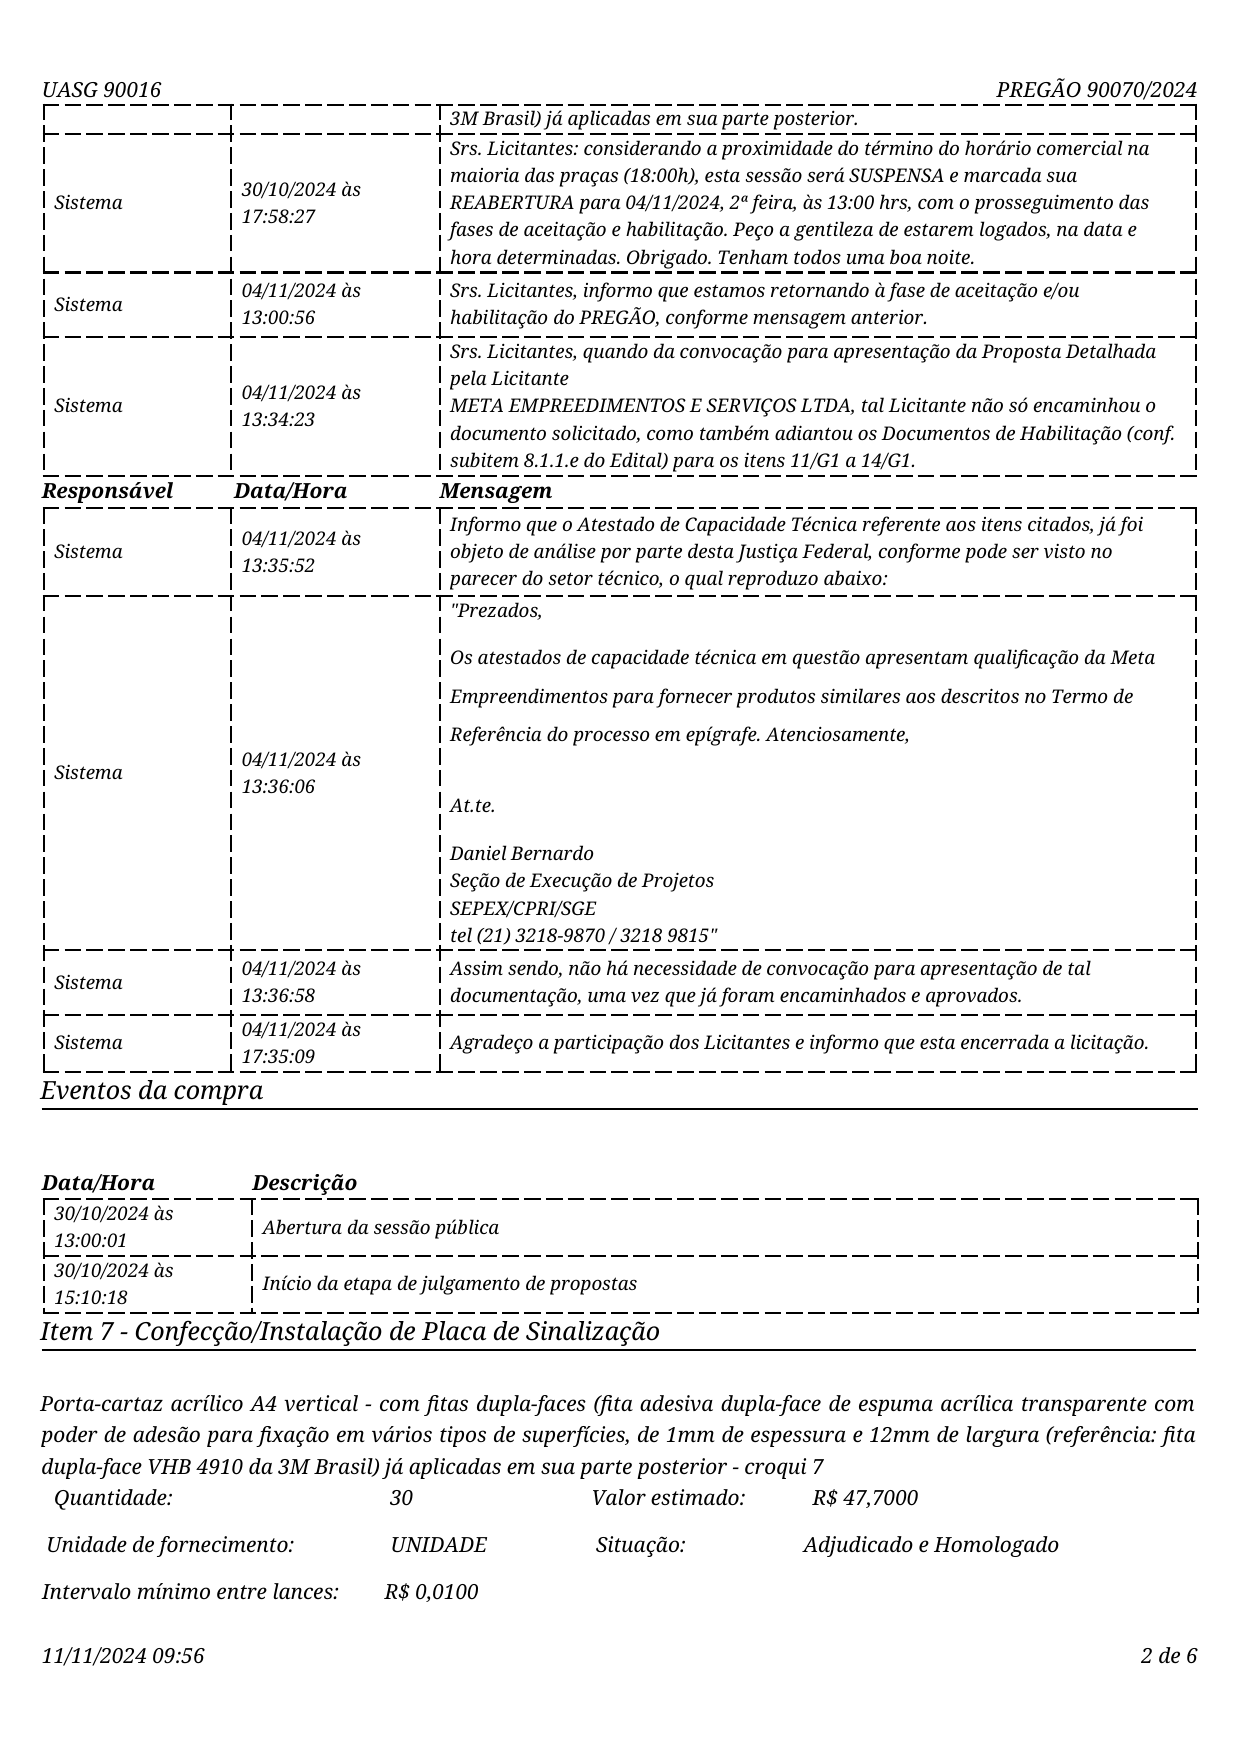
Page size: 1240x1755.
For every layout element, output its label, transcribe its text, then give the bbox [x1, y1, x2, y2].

table_cell Sistema [44, 949, 231, 1014]
table_cell [44, 104, 231, 133]
table_cell 30/10/2024 às 15:10:18 [44, 1255, 252, 1312]
text Eventos da compra [40, 1073, 1200, 1107]
table_cell 04/11/2024 às 13:36:06 [231, 595, 439, 949]
table_header Abertura da sessão pública [252, 1198, 1198, 1255]
table_cell Sistema [44, 1014, 231, 1071]
text Intervalo mínimo entre lances: R$ 0,0100 [42, 1577, 1200, 1606]
table_cell [231, 104, 439, 133]
table_cell Início da etapa de julgamento de propostas [252, 1255, 1198, 1312]
table_cell 04/11/2024 às 13:36:58 [231, 949, 439, 1014]
text Quantidade: 30 Valor estimado: R$ 47,7000 [42, 1483, 1200, 1512]
table_header 04/11/2024 às 13:35:52 [231, 507, 439, 595]
table_cell 3M Brasil) já aplicadas em sua parte posterior. [440, 104, 1196, 133]
text Responsável Data/Hora Mensagem [42, 477, 1200, 505]
table_cell Sistema [44, 336, 231, 474]
text Data/Hora Descrição [42, 1168, 1200, 1196]
table_header Sistema [44, 507, 231, 595]
table_cell 30/10/2024 às 17:58:27 [231, 133, 439, 271]
table_cell 04/11/2024 às 17:35:09 [231, 1014, 439, 1071]
table_cell Sistema [44, 595, 231, 949]
table_cell Srs. Licitantes, informo que estamos retornando à fase de aceitação e/ou habilitação do PREGÃO, conforme mensagem anterior. [440, 271, 1196, 336]
table_cell "Prezados, Os atestados de capacidade técnica em questão apresentam qualificação da Meta Empreendimentos para fornecer produtos similares aos descritos no Termo de Referência do processo em epígrafe. Atenciosamente, At.te. Daniel Bernardo Seção de Execução de Projetos SEPEX/CPRI/SGE tel (21) 3218-9870 / 3218 9815" [440, 595, 1196, 949]
text Item 7 - Confecção/Instalação de Placa de Sinalização [40, 1314, 1200, 1348]
table_cell Srs. Licitantes: considerando a proximidade do término do horário comercial na maioria das praças (18:00h), esta sessão será SUSPENSA e marcada sua REABERTURA para 04/11/2024, 2ª feira, às 13:00 hrs, com o prosseguimento das fases de aceitação e habilitação. Peço a gentileza de estarem logados, na data e hora determinadas. Obrigado. Tenham todos uma boa noite. [440, 133, 1196, 271]
text Unidade de fornecimento: UNIDADE Situação: Adjudicado e Homologado [42, 1530, 1200, 1559]
table_cell Sistema [44, 133, 231, 271]
table_cell 04/11/2024 às 13:34:23 [231, 336, 439, 474]
table_cell Assim sendo, não há necessidade de convocação para apresentação de tal documentação, uma vez que já foram encaminhados e aprovados. [440, 949, 1196, 1014]
text Porta-cartaz acrílico A4 vertical - com fitas dupla-faces (fita adesiva dupla-face de espuma acrílica transparente com poder de adesão para fixação em vários tipos de superfícies, de 1mm de espessura e 12mm de largura (referência: fita dupla-face VHB 4910 da 3M Brasil) já aplicadas em sua parte posterior - croqui 7 [40, 1389, 1200, 1480]
table_cell Agradeço a participação dos Licitantes e informo que esta encerrada a licitação. [440, 1014, 1196, 1071]
table_cell 04/11/2024 às 13:00:56 [231, 271, 439, 336]
table_cell Sistema [44, 271, 231, 336]
table_cell Srs. Licitantes, quando da convocação para apresentação da Proposta Detalhada pela Licitante META EMPREEDIMENTOS E SERVIÇOS LTDA, tal Licitante não só encaminhou o documento solicitado, como também adiantou os Documentos de Habilitação (conf. subitem 8.1.1.e do Edital) para os itens 11/G1 a 14/G1. [440, 336, 1196, 474]
table_header Informo que o Atestado de Capacidade Técnica referente aos itens citados, já foi objeto de análise por parte desta Justiça Federal, conforme pode ser visto no parecer do setor técnico, o qual reproduzo abaixo: [440, 507, 1196, 595]
table_header 30/10/2024 às 13:00:01 [44, 1198, 252, 1255]
